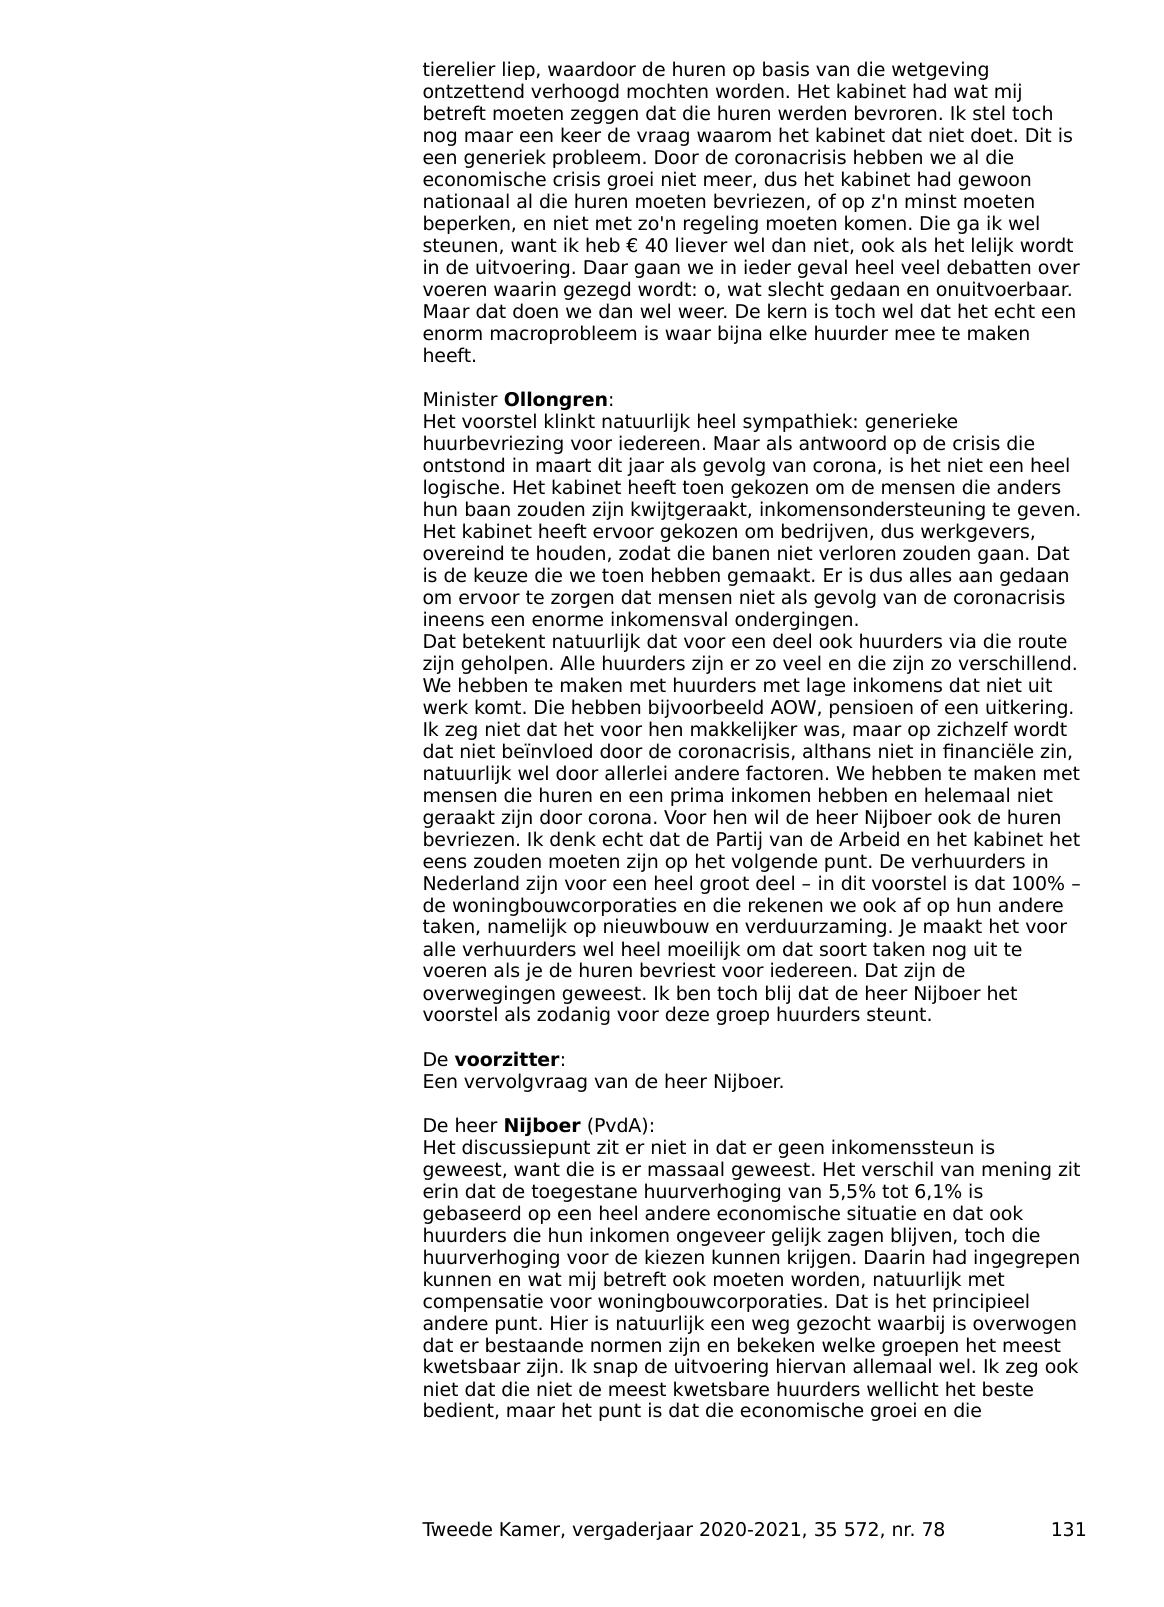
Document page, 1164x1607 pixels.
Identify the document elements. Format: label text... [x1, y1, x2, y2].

text Het discussiepunt zit er niet in dat er geen inkomenssteun is geweest, want die is er massaal geweest. Het verschil van mening zit erin dat de toegestane huurverhoging van 5,5% tot 6,1% is gebaseerd op een heel andere economische situatie en dat ook huurders die hun inkomen ongeveer gelijk zagen blijven, toch die huurverhoging voor de kiezen kunnen krijgen. Daarin had ingegrepen kunnen en wat mij betreft ook moeten worden, natuurlijk met compensatie voor woningbouwcorporaties. Dat is het principieel andere punt. Hier is natuurlijk een weg gezocht waarbij is overwogen dat er bestaande normen zijn en bekeken welke groepen het meest kwetsbaar zijn. Ik snap de uitvoering hiervan allemaal wel. Ik zeg ook niet dat die niet de meest kwetsbare huurders wellicht het beste bedient, maar het punt is dat die economische groei en die [422, 1137, 1087, 1422]
text Minister Ollongren: [422, 389, 1087, 411]
text De voorzitter: [422, 1048, 1087, 1071]
text Het voorstel klinkt natuurlijk heel sympathiek: generieke huurbevriezing voor iedereen. Maar als antwoord op de crisis die ontstond in maart dit jaar als gevolg van corona, is het niet een heel logische. Het kabinet heeft toen gekozen om de mensen die anders hun baan zouden zijn kwijtgeraakt, inkomensondersteuning te geven. Het kabinet heeft ervoor gekozen om bedrijven, dus werkgevers, overeind te houden, zodat die banen niet verloren zouden gaan. Dat is de keuze die we toen hebben gemaakt. Er is dus alles aan gedaan om ervoor te zorgen dat mensen niet als gevolg van de coronacrisis ineens een enorme inkomensval ondergingen. [422, 411, 1087, 631]
text De heer Nijboer (PvdA): [422, 1115, 1087, 1137]
text tierelier liep, waardoor de huren op basis van die wetgeving ontzettend verhoogd mochten worden. Het kabinet had wat mij betreft moeten zeggen dat die huren werden bevroren. Ik stel toch nog maar een keer de vraag waarom het kabinet dat niet doet. Dit is een generiek probleem. Door de coronacrisis hebben we al die economische crisis groei niet meer, dus het kabinet had gewoon nationaal al die huren moeten bevriezen, of op z'n minst moeten beperken, en niet met zo'n regeling moeten komen. Die ga ik wel steunen, want ik heb € 40 liever wel dan niet, ook als het lelijk wordt in de uitvoering. Daar gaan we in ieder geval heel veel debatten over voeren waarin gezegd wordt: o, wat slecht gedaan en onuitvoerbaar. Maar dat doen we dan wel weer. De kern is toch wel dat het echt een enorm macroprobleem is waar bijna elke huurder mee te maken heeft. [422, 59, 1087, 367]
text Dat betekent natuurlijk dat voor een deel ook huurders via die route zijn geholpen. Alle huurders zijn er zo veel en die zijn zo verschillend. We hebben te maken met huurders met lage inkomens dat niet uit werk komt. Die hebben bijvoorbeeld AOW, pensioen of een uitkering. Ik zeg niet dat het voor hen makkelijker was, maar op zichzelf wordt dat niet beïnvloed door de coronacrisis, althans niet in financiële zin, natuurlijk wel door allerlei andere factoren. We hebben te maken met mensen die huren en een prima inkomen hebben en helemaal niet geraakt zijn door corona. Voor hen wil de heer Nijboer ook de huren bevriezen. Ik denk echt dat de Partij van de Arbeid en het kabinet het eens zouden moeten zijn op het volgende punt. De verhuurders in Nederland zijn voor een heel groot deel – in dit voorstel is dat 100% – de woningbouwcorporaties en die rekenen we ook af op hun andere taken, namelijk op nieuwbouw en verduurzaming. Je maakt het voor alle verhuurders wel heel moeilijk om dat soort taken nog uit te voeren als je de huren bevriest voor iedereen. Dat zijn de overwegingen geweest. Ik ben toch blij dat de heer Nijboer het voorstel als zodanig voor deze groep huurders steunt. [422, 631, 1087, 1026]
text Een vervolgvraag van de heer Nijboer. [422, 1071, 1087, 1092]
